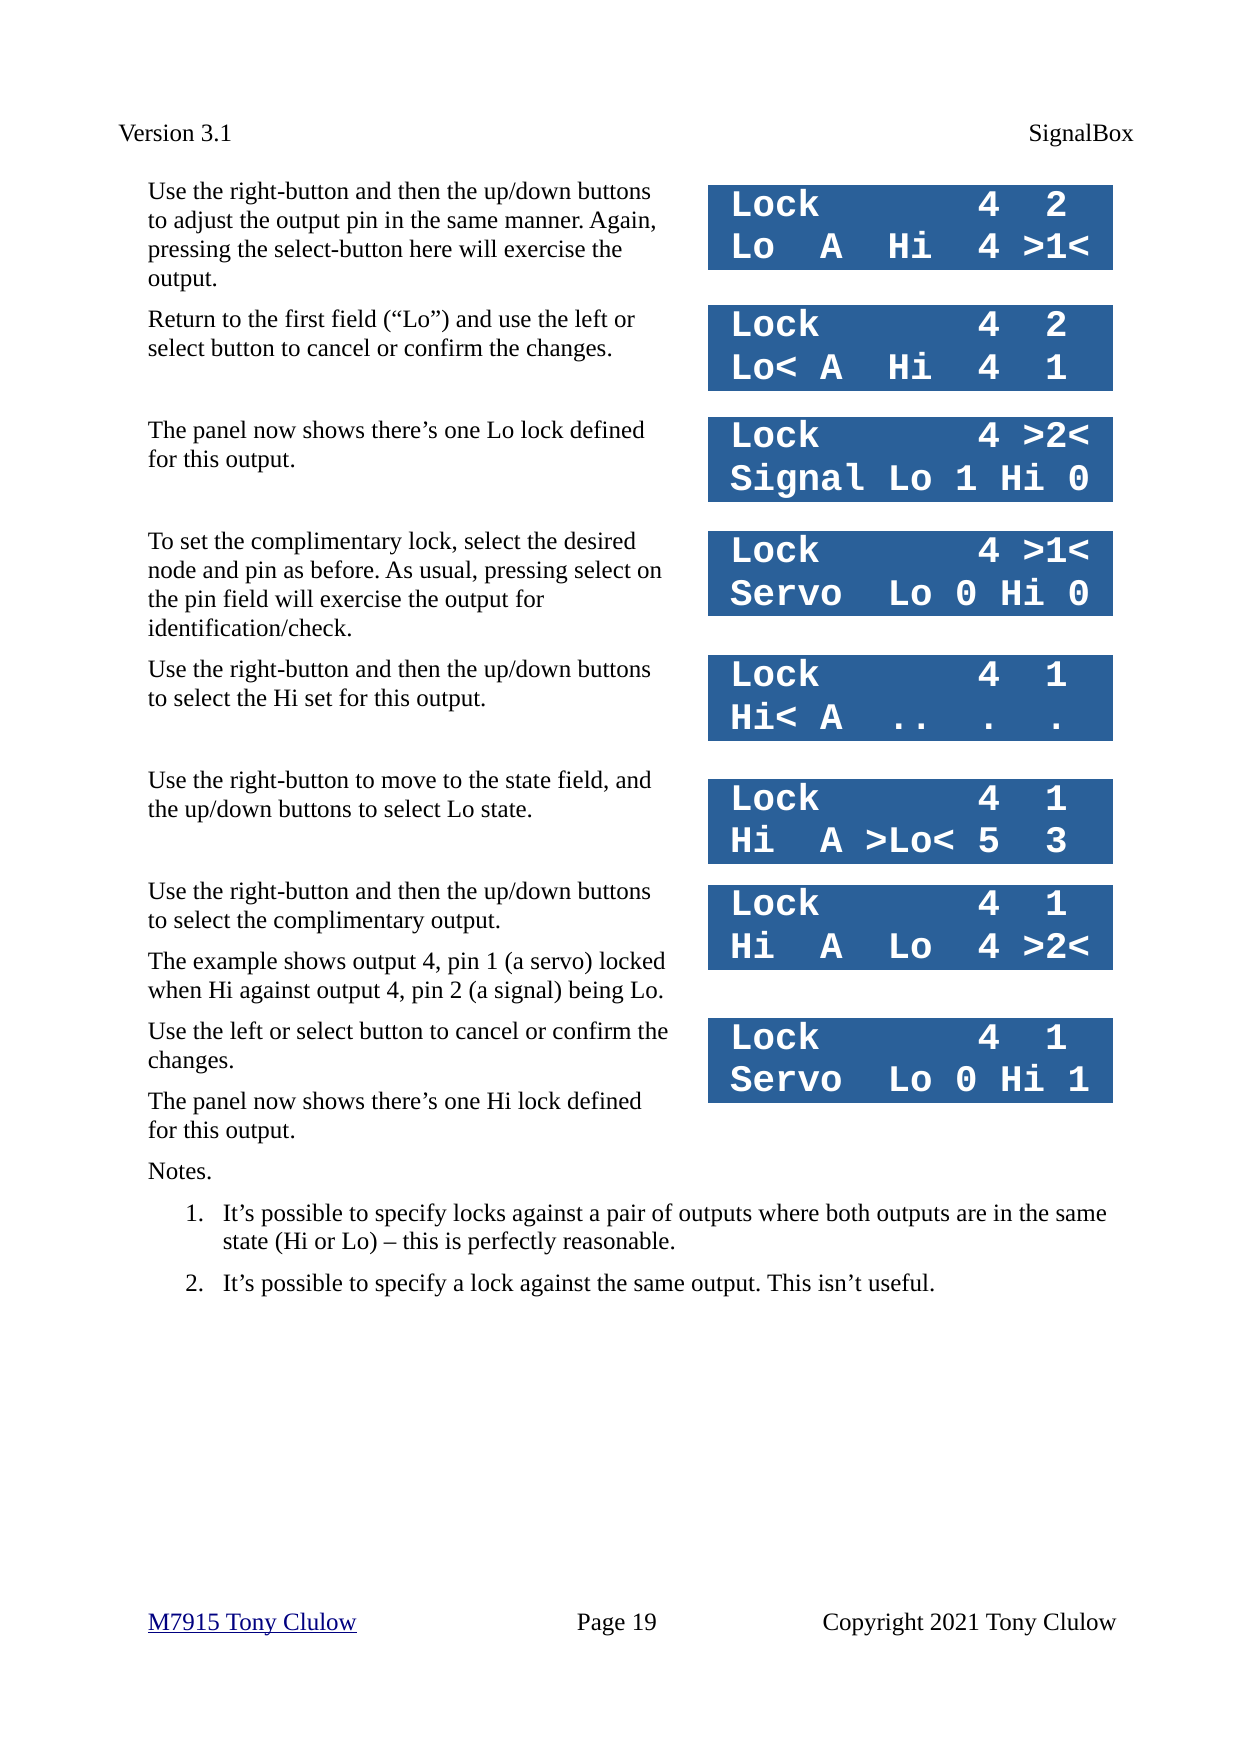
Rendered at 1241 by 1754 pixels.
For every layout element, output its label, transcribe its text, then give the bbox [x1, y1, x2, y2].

text Use the right-button and then the up/down buttons to adjust the output pin in the same manner. Again, pressing the select-button here will exercise the output. [148, 176, 1134, 291]
text Return to the first field (“Lo”) and use the left or select button to cancel or confirm the changes. [148, 304, 1134, 361]
text To set the complimentary lock, select the desired node and pin as before. As usual, pressing select on the pin field will exercise the output for identification/check. [148, 526, 1134, 641]
text Use the right-button to move to the state field, and the up/down buttons to select Lo state. [148, 765, 1134, 823]
text The panel now shows there’s one Lo lock defined for this output. [148, 415, 1134, 473]
text Use the left or select button to cancel or confirm the changes. [148, 1016, 1134, 1074]
list It’s possible to specify locks against a pair of outputs where both outputs are in the same state (Hi or Lo) – this is perfectly reasonable. [185, 1198, 1134, 1255]
text The example shows output 4, pin 1 (a servo) locked when Hi against output 4, pin 2 (a signal) being Lo. [148, 946, 1134, 1004]
text Use the right-button and then the up/down buttons to select the Hi set for this output. [148, 654, 1134, 711]
list It’s possible to specify a lock against the same output. This isn’t useful. [185, 1268, 1134, 1296]
text The panel now shows there’s one Hi lock defined for this output. [148, 1086, 1134, 1144]
text Notes. [148, 1156, 1134, 1185]
text Use the right-button and then the up/down buttons to select the complimentary output. [148, 876, 1134, 934]
